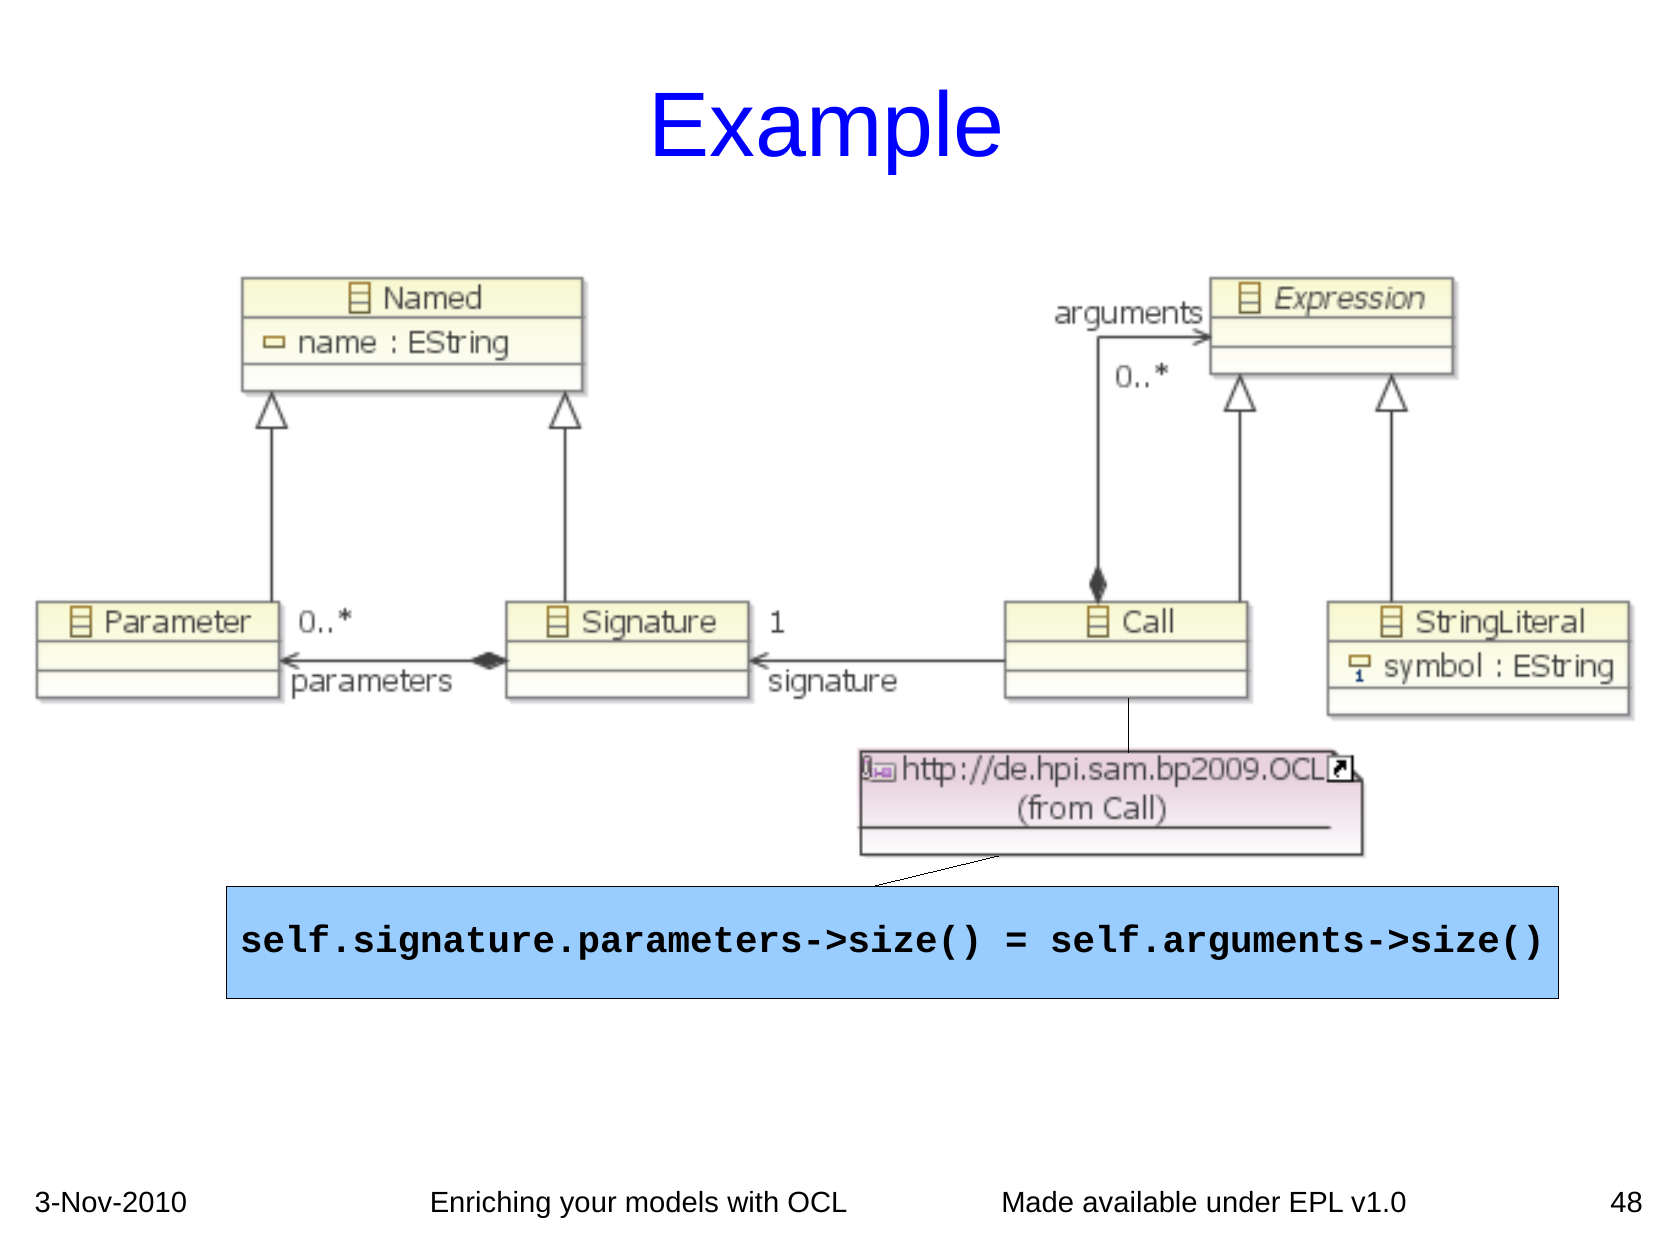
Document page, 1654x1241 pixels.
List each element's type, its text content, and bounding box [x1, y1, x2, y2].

title Example [82, 49, 1571, 236]
text_box self.signature.parameters->size() = self.arguments->size() [226, 886, 1559, 999]
picture [12, 236, 1654, 886]
